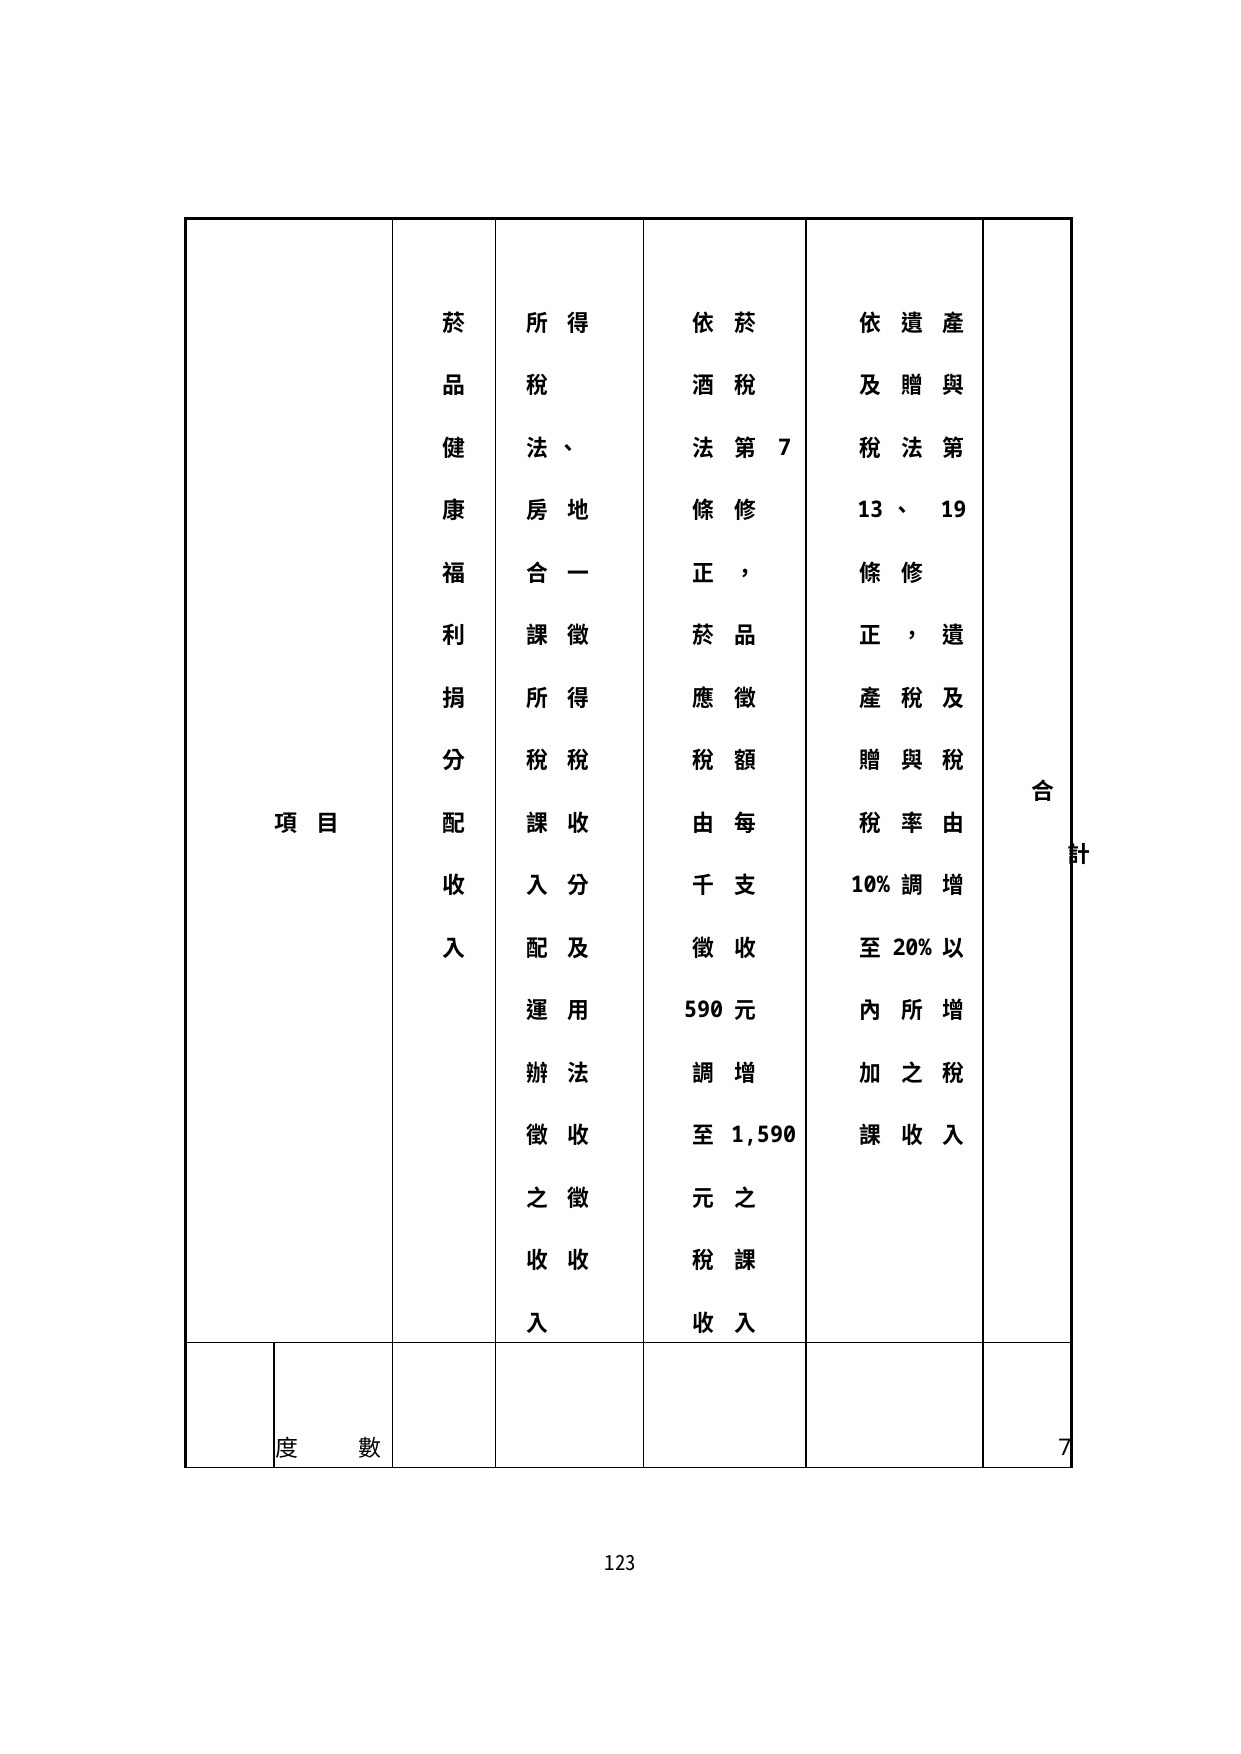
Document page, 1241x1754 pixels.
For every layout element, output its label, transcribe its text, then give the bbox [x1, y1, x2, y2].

table_cell [496, 1343, 643, 1467]
table_cell [393, 1343, 495, 1467]
table_header 菸品健康福利捐分配收入 [393, 220, 495, 1342]
table_header 依遺產及贈與稅法第13、19條修正，遺產稅及贈與稅稅率由10%調增至20%以內所增加之稅課收入 [807, 220, 982, 1342]
table_cell 7 [984, 1343, 1070, 1467]
table_header 合計 [984, 220, 1070, 1342]
table_cell 預算數 [275, 1343, 392, 1467]
table_cell 109年度 [187, 1343, 273, 1467]
table_header 項目 [187, 220, 392, 1342]
table_header 依菸酒稅法第7條修正，菸品應徵稅額由每千支徵收590元調增至1,590元之稅課收入 [644, 220, 805, 1342]
table_cell [644, 1343, 805, 1467]
table_cell [807, 1343, 982, 1467]
table_header 所得稅法、房地合一課徵所得稅稅課收入分配及運用辦法徵收之徵收收入 [496, 220, 643, 1342]
